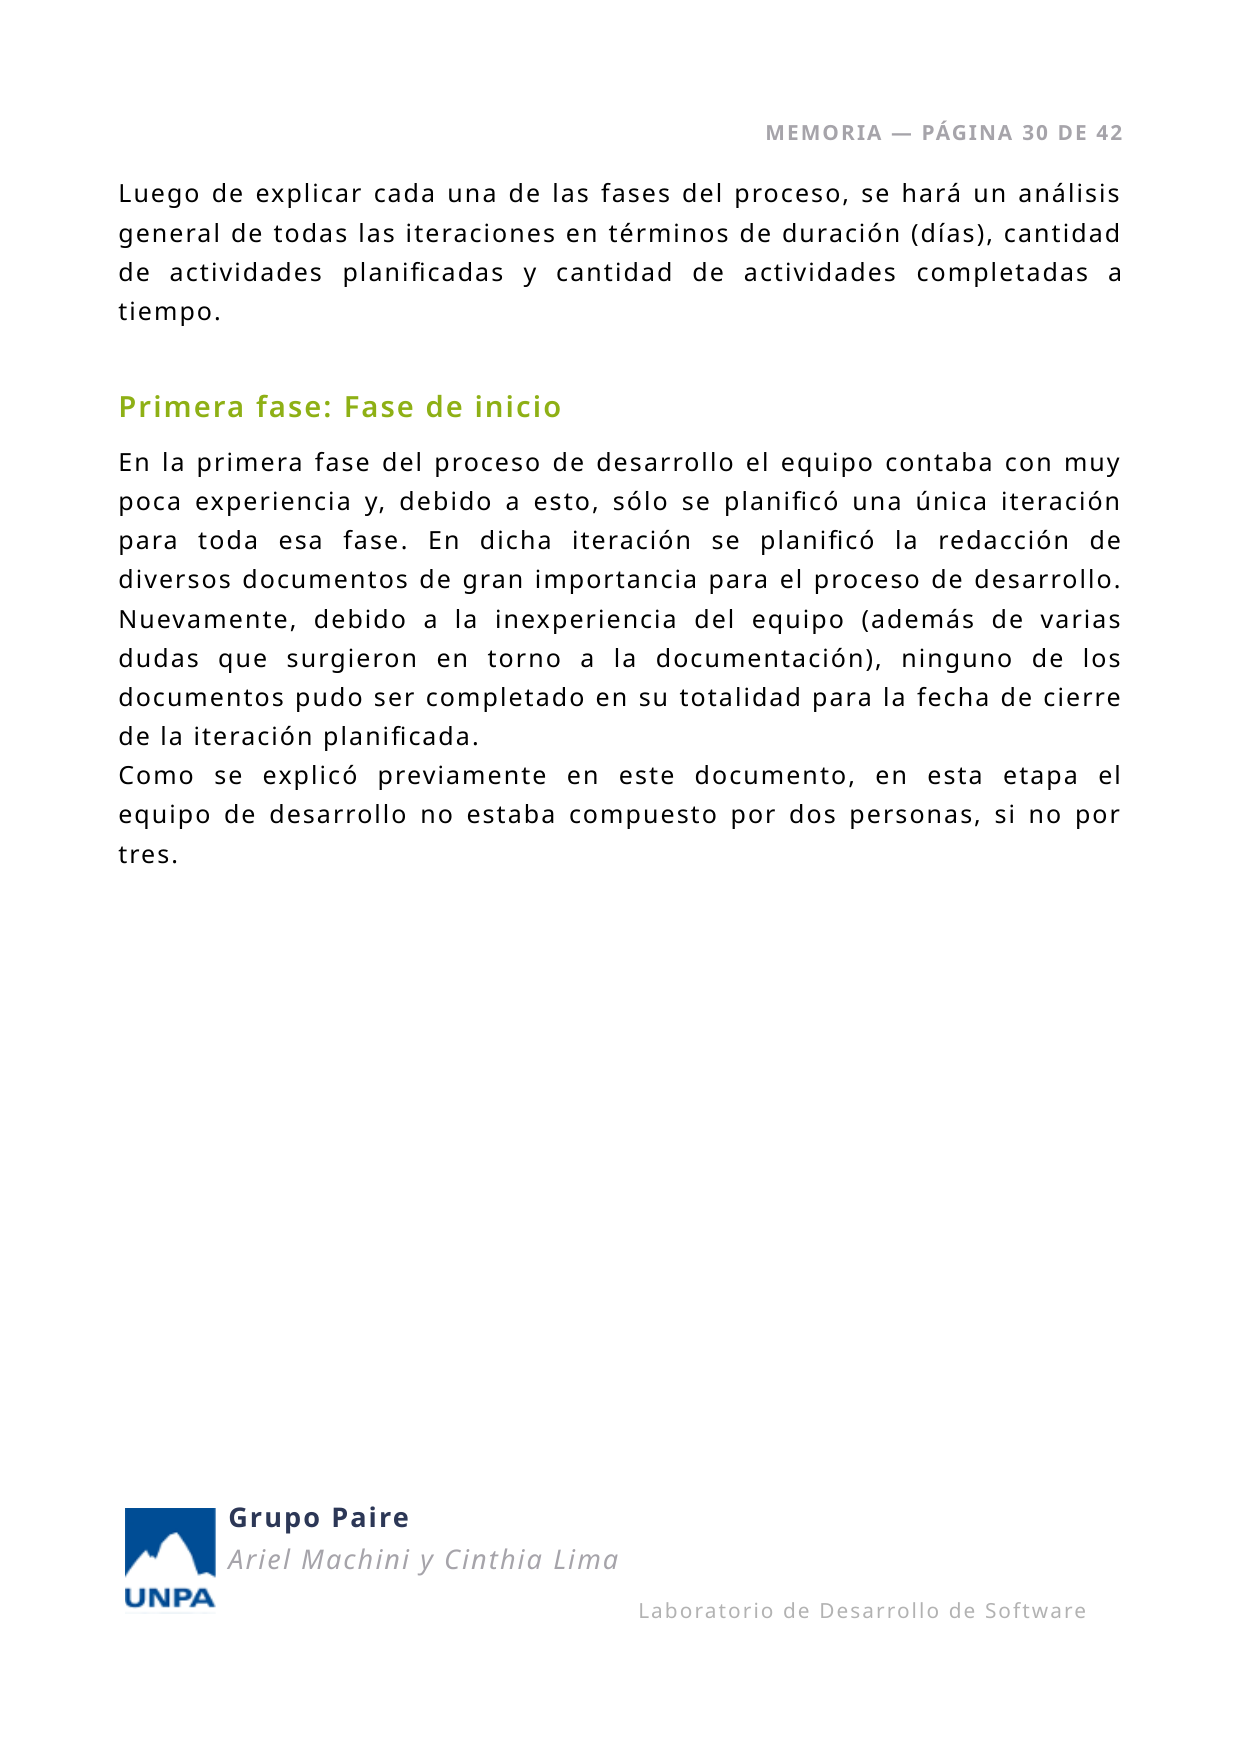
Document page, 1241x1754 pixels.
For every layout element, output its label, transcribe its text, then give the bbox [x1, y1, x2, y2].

text Como se explicó previamente en este documento, en esta etapa el equipo de desarrollo no estaba compuesto por dos personas, si no por tres. [118, 758, 1122, 870]
text Luego de explicar cada una de las fases del proceso, se hará un análisis general de todas las iteraciones en términos de duración (días), cantidad de actividades planificadas y cantidad de actividades completadas a tiempo. [118, 176, 1122, 328]
text En la primera fase del proceso de desarrollo el equipo contaba con muy poca experiencia y, debido a esto, sólo se planificó una única iteración para toda esa fase. En dicha iteración se planificó la redacción de diversos documentos de gran importancia para el proceso de desarrollo. Nuevamente, debido a la inexperiencia del equipo (además de varias dudas que surgieron en torno a la documentación), ninguno de los documentos pudo ser completado en su totalidad para la fecha de cierre de la iteración planificada. [118, 444, 1122, 753]
subtitle Primera fase: Fase de inicio [118, 386, 1122, 426]
picture [125, 1508, 216, 1614]
